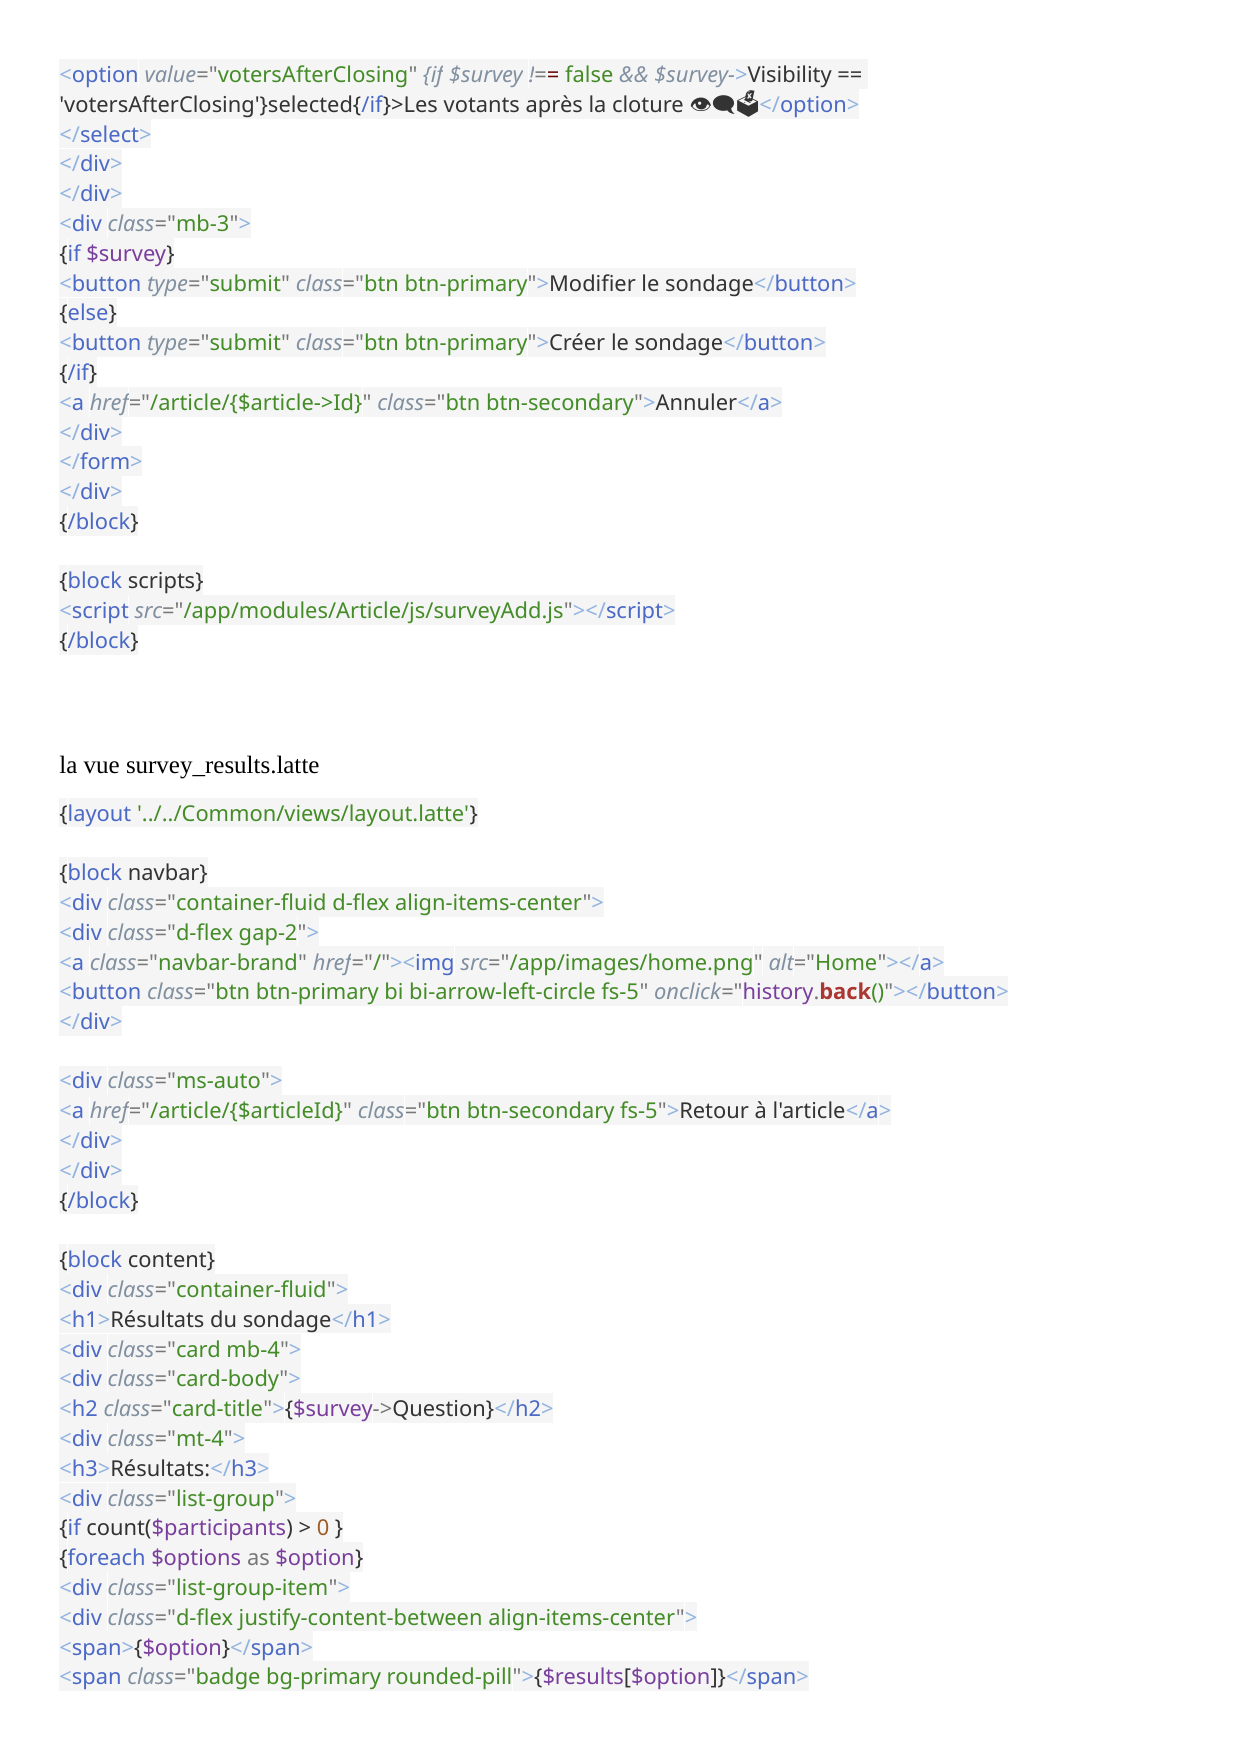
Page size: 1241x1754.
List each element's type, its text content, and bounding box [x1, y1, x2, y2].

text </div> [59, 1125, 1181, 1155]
text </form> [59, 446, 1181, 476]
text </div> [59, 476, 1181, 506]
text <h1>Résultats du sondage</h1> [59, 1304, 1181, 1333]
text {/block} [59, 506, 1181, 536]
text <option value="votersAfterClosing" {if $survey !== false && $survey->Visibility == 'votersAfterClosing'}selected{/if}>Les votants après la cloture 👁️‍🗨️🗳️📅</option> [59, 59, 1181, 119]
text <div class="mt-4"> [59, 1423, 1181, 1453]
text <div class="d-flex justify-content-between align-items-center"> [59, 1602, 1181, 1631]
text <button type="submit" class="btn btn-primary">Modifier le sondage</button> [59, 268, 1181, 297]
text la vue survey_results.latte [59, 750, 1181, 779]
text {/block} [59, 1185, 1181, 1214]
text <div class="container-fluid d-flex align-items-center"> [59, 887, 1181, 917]
text <div class="container-fluid"> [59, 1274, 1181, 1304]
text <script src="/app/modules/Article/js/surveyAdd.js"></script> [59, 595, 1181, 625]
text <button type="submit" class="btn btn-primary">Créer le sondage</button> [59, 327, 1181, 357]
text <a href="/article/{$articleId}" class="btn btn-secondary fs-5">Retour à l'article</a> [59, 1095, 1181, 1125]
text </select> [59, 119, 1181, 148]
text {foreach $options as $option} [59, 1542, 1181, 1572]
text <div class="d-flex gap-2"> [59, 917, 1181, 946]
text {if $survey} [59, 238, 1181, 268]
text {/if} [59, 357, 1181, 387]
text </div> [59, 417, 1181, 446]
text <div class="card mb-4"> [59, 1333, 1181, 1363]
text <div class="list-group"> [59, 1482, 1181, 1512]
text <span>{$option}</span> [59, 1631, 1181, 1661]
text </div> [59, 1155, 1181, 1185]
text {block scripts} [59, 565, 1181, 595]
text </div> [59, 1006, 1181, 1036]
text <div class="card-body"> [59, 1363, 1181, 1393]
text {block navbar} [59, 857, 1181, 887]
text <button class="btn btn-primary bi bi-arrow-left-circle fs-5" onclick="history.back()"></button> [59, 976, 1181, 1006]
text {block content} [59, 1244, 1181, 1274]
text <h2 class="card-title">{$survey->Question}</h2> [59, 1393, 1181, 1423]
text <div class="mb-3"> [59, 208, 1181, 238]
text </div> [59, 178, 1181, 208]
text <h3>Résultats:</h3> [59, 1453, 1181, 1482]
text <span class="badge bg-primary rounded-pill">{$results[$option]}</span> [59, 1661, 1181, 1691]
text {if count($participants) > 0 } [59, 1512, 1181, 1542]
text {else} [59, 297, 1181, 327]
text <a class="navbar-brand" href="/"><img src="/app/images/home.png" alt="Home"></a> [59, 946, 1181, 976]
text <div class="ms-auto"> [59, 1066, 1181, 1095]
text <div class="list-group-item"> [59, 1572, 1181, 1602]
text {layout '../../Common/views/layout.latte'} [59, 798, 1181, 827]
text </div> [59, 148, 1181, 178]
text {/block} [59, 625, 1181, 655]
text <a href="/article/{$article->Id}" class="btn btn-secondary">Annuler</a> [59, 387, 1181, 417]
